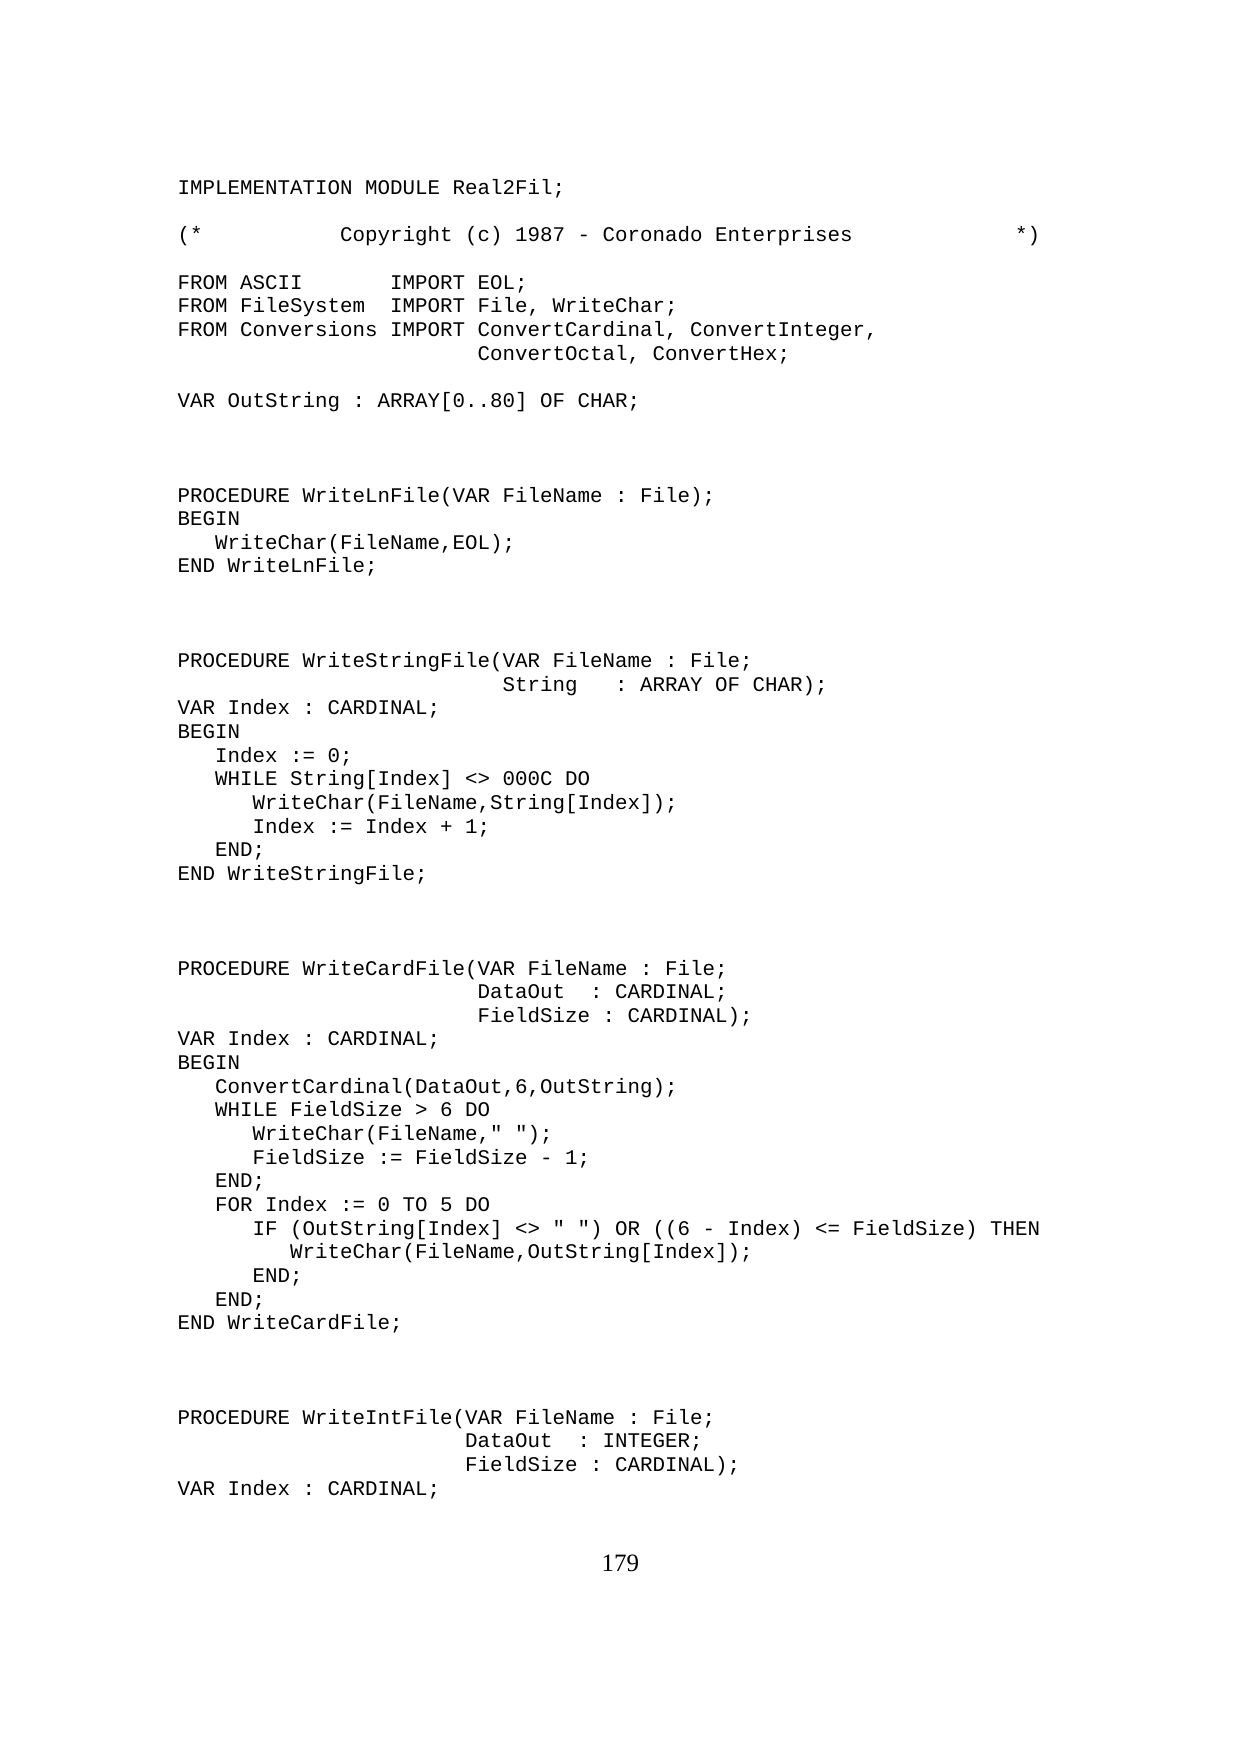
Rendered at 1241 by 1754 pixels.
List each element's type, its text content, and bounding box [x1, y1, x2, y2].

text END WriteLnFile; [177, 556, 1063, 579]
text VAR Index : CARDINAL; [177, 697, 1063, 721]
text BEGIN [177, 508, 1063, 532]
text Index := 0; [177, 745, 1063, 768]
text FROM Conversions IMPORT ConvertCardinal, ConvertInteger, [177, 319, 1063, 343]
text END; [177, 839, 1063, 863]
text DataOut : INTEGER; [177, 1430, 1063, 1454]
text FieldSize : CARDINAL); [177, 1005, 1063, 1028]
text FROM FileSystem IMPORT File, WriteChar; [177, 295, 1063, 319]
text Index := Index + 1; [177, 816, 1063, 839]
text WriteChar(FileName,String[Index]); [177, 792, 1063, 816]
text (* Copyright (c) 1987 - Coronado Enterprises *) [177, 224, 1063, 248]
text WHILE FieldSize > 6 DO [177, 1099, 1063, 1123]
text BEGIN [177, 721, 1063, 745]
text PROCEDURE WriteCardFile(VAR FileName : File; [177, 957, 1063, 981]
text ConvertOctal, ConvertHex; [177, 343, 1063, 366]
text IMPLEMENTATION MODULE Real2Fil; [177, 177, 1063, 201]
text FROM ASCII IMPORT EOL; [177, 272, 1063, 295]
text WriteChar(FileName,OutString[Index]); [177, 1241, 1063, 1265]
text PROCEDURE WriteLnFile(VAR FileName : File); [177, 484, 1063, 508]
text String : ARRAY OF CHAR); [177, 674, 1063, 697]
text END WriteCardFile; [177, 1312, 1063, 1336]
text END; [177, 1288, 1063, 1312]
text VAR Index : CARDINAL; [177, 1028, 1063, 1052]
text VAR Index : CARDINAL; [177, 1478, 1063, 1501]
text DataOut : CARDINAL; [177, 981, 1063, 1005]
text BEGIN [177, 1052, 1063, 1076]
text END WriteStringFile; [177, 863, 1063, 887]
text IF (OutString[Index] <> " ") OR ((6 - Index) <= FieldSize) THEN [177, 1218, 1063, 1241]
text ConvertCardinal(DataOut,6,OutString); [177, 1076, 1063, 1099]
text FieldSize := FieldSize - 1; [177, 1147, 1063, 1170]
text WriteChar(FileName,EOL); [177, 532, 1063, 556]
text WHILE String[Index] <> 000C DO [177, 768, 1063, 792]
text WriteChar(FileName," "); [177, 1123, 1063, 1147]
text PROCEDURE WriteIntFile(VAR FileName : File; [177, 1407, 1063, 1430]
text FieldSize : CARDINAL); [177, 1454, 1063, 1478]
text FOR Index := 0 TO 5 DO [177, 1194, 1063, 1218]
text PROCEDURE WriteStringFile(VAR FileName : File; [177, 650, 1063, 674]
text END; [177, 1265, 1063, 1288]
text END; [177, 1170, 1063, 1194]
text VAR OutString : ARRAY[0..80] OF CHAR; [177, 390, 1063, 414]
